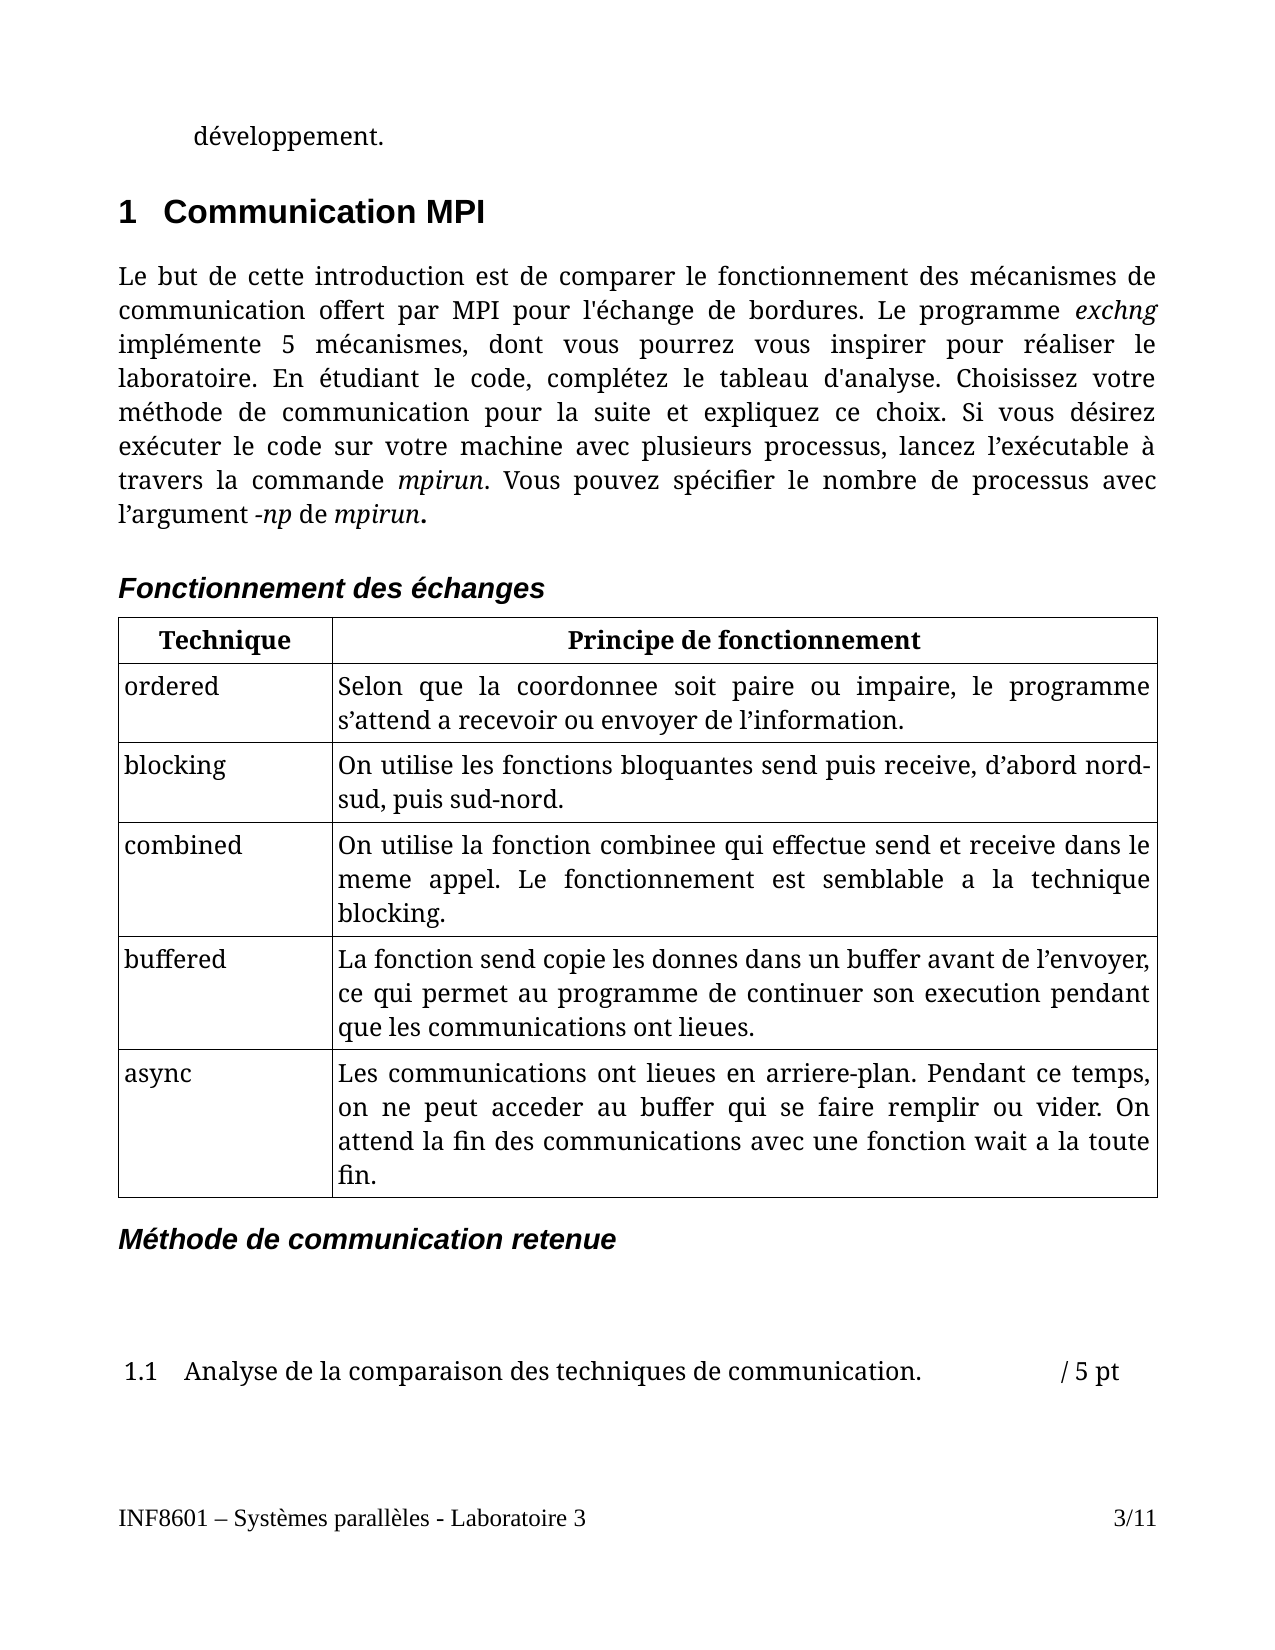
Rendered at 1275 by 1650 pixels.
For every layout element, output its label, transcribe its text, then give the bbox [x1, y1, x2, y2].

list développement. [156, 118, 1157, 152]
table_cell blocking [119, 743, 332, 822]
subtitle Méthode de communication retenue [118, 1222, 1157, 1256]
table_header Analyse de la comparaison des techniques de communication. [118, 1333, 941, 1408]
table_cell ordered [119, 664, 332, 742]
subtitle Communication MPI [118, 192, 1157, 231]
table_header Technique [119, 618, 332, 662]
text Le but de cette introduction est de comparer le fonctionnement des mécanismes de communication offert par MPI pour l'échange de bordures. Le programme exchng implémente 5 mécanismes, dont vous pourrez vous inspirer pour réaliser le laboratoire. En étudiant le code, complétez le tableau d'analyse. Choisissez votre méthode de communication pour la suite et expliquez ce choix. Si vous désirez exécuter le code sur votre machine avec plusieurs processus, lancez l’exécutable à travers la commande mpirun. Vous pouvez spécifier le nombre de processus avec l’argument -np de mpirun. [118, 258, 1157, 531]
table_cell async [119, 1050, 332, 1197]
table_cell buffered [119, 937, 332, 1049]
table_header / 5 pt [1049, 1333, 1157, 1408]
table_header Principe de fonctionnement [333, 618, 1157, 662]
subtitle Fonctionnement des échanges [118, 571, 1157, 604]
table_cell On utilise les fonctions bloquantes send puis receive, d’abord nord-sud, puis sud-nord. [333, 743, 1157, 822]
table_cell combined [119, 823, 332, 936]
table_cell On utilise la fonction combinee qui effectue send et receive dans le meme appel. Le fonctionnement est semblable a la technique blocking. [333, 823, 1157, 936]
table_cell Selon que la coordonnee soit paire ou impaire, le programme s’attend a recevoir ou envoyer de l’information. [333, 664, 1157, 742]
table_cell La fonction send copie les donnes dans un buffer avant de l’envoyer, ce qui permet au programme de continuer son execution pendant que les communications ont lieues. [333, 937, 1157, 1049]
table_cell Les communications ont lieues en arriere-plan. Pendant ce temps, on ne peut acceder au buffer qui se faire remplir ou vider. On attend la fin des communications avec une fonction wait a la toute fin. [333, 1050, 1157, 1197]
table_header [941, 1333, 1049, 1408]
